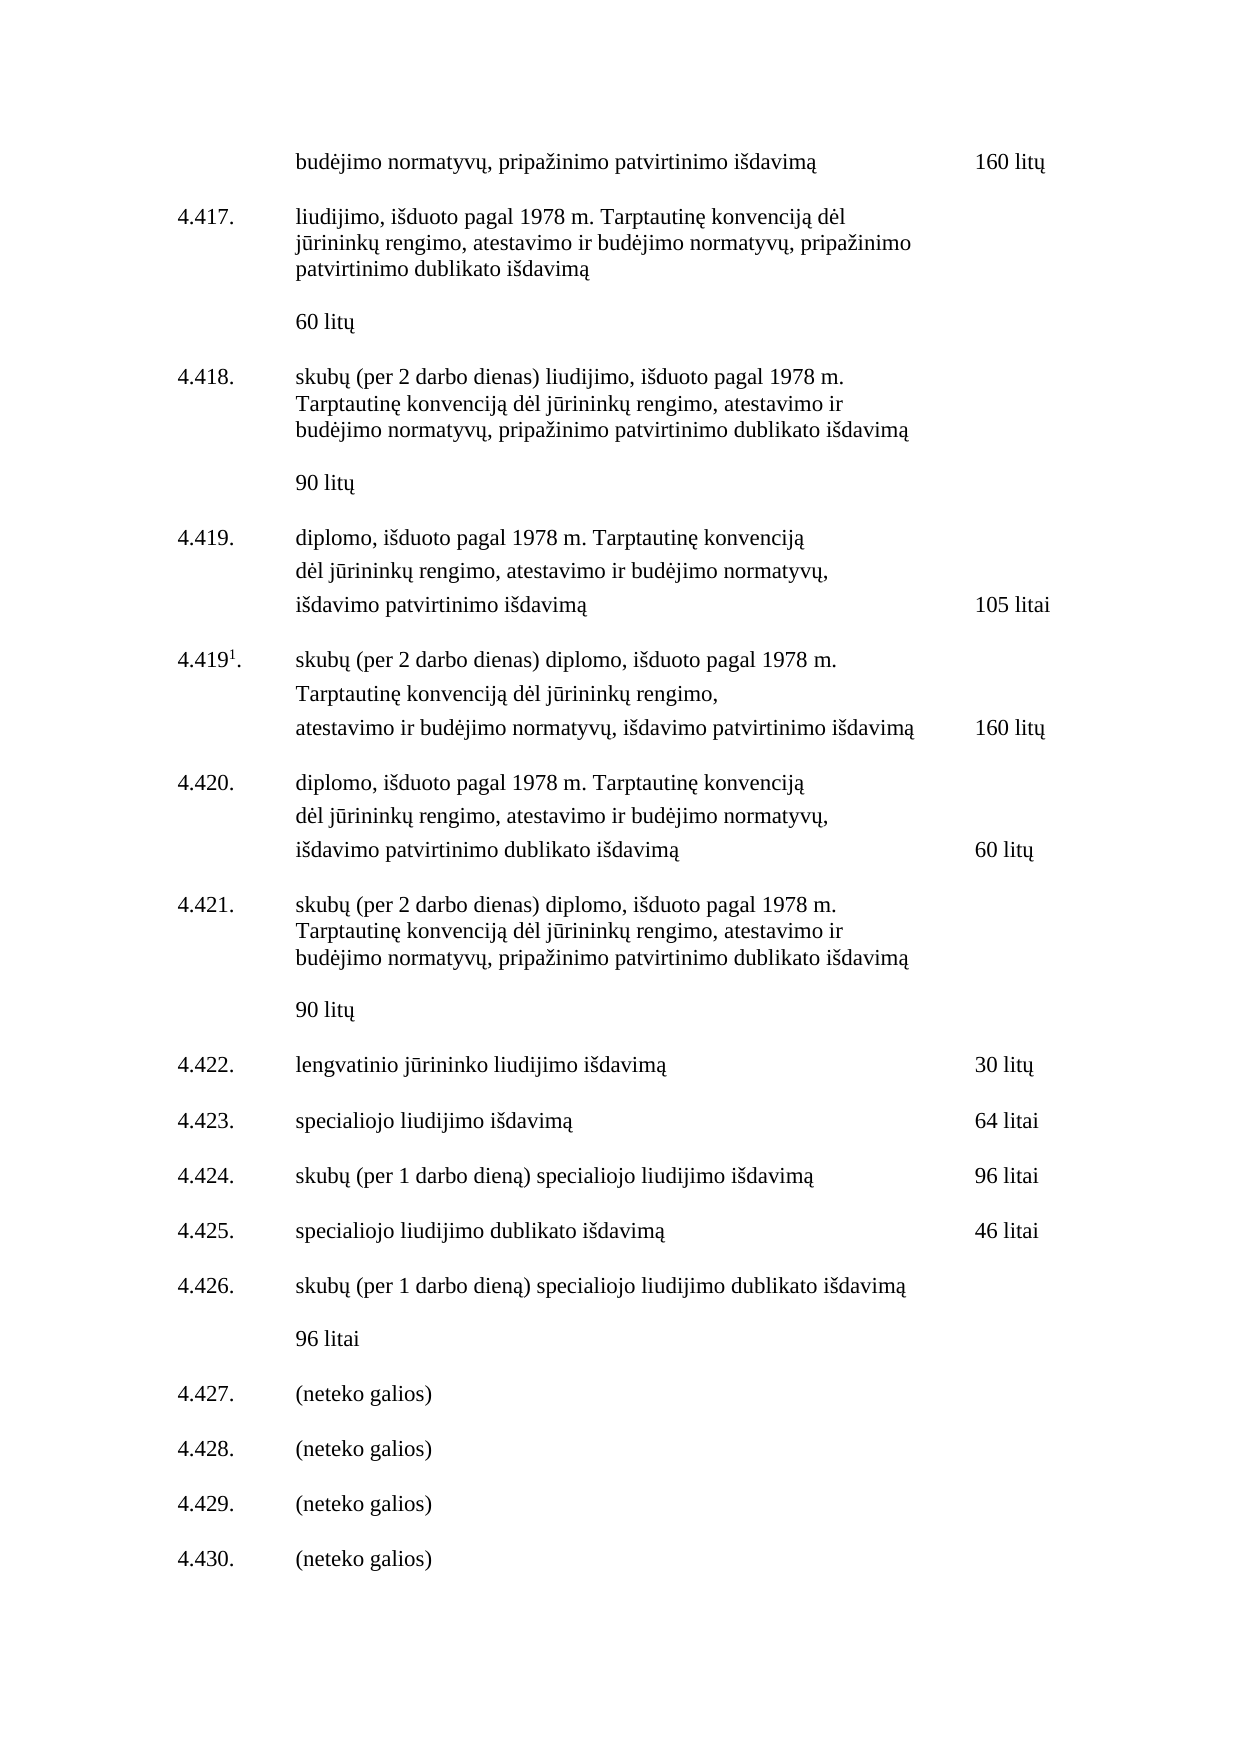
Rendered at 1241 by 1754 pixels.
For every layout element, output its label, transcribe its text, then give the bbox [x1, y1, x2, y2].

text budėjimo normatyvų, pripažinimo patvirtinimo išdavimą 160 litų [177, 148, 1122, 174]
text atestavimo ir budėjimo normatyvų, išdavimo patvirtinimo išdavimą 160 litų [177, 713, 1122, 740]
text 4.420. diplomo, išduoto pagal 1978 m. Tarptautinę konvenciją [177, 769, 1122, 795]
text 4.429. (neteko galios) [177, 1490, 1122, 1516]
text 4.422. lengvatinio jūrininko liudijimo išdavimą 30 litų [177, 1052, 1122, 1078]
text 4.424. skubų (per 1 darbo dieną) specialiojo liudijimo išdavimą 96 litai [177, 1162, 1122, 1188]
text jūrininkų rengimo, atestavimo ir budėjimo normatyvų, pripažinimo [177, 229, 930, 256]
text 4.430. (neteko galios) [177, 1545, 1122, 1571]
text 4.419. diplomo, išduoto pagal 1978 m. Tarptautinę konvenciją [177, 524, 1122, 550]
text 4.425. specialiojo liudijimo dublikato išdavimą 46 litai [177, 1217, 1122, 1243]
text 4.421. skubų (per 2 darbo dienas) diplomo, išduoto pagal 1978 m. [177, 891, 930, 917]
text Tarptautinę konvenciją dėl jūrininkų rengimo, atestavimo ir [177, 390, 930, 416]
text 4.418. skubų (per 2 darbo dienas) liudijimo, išduoto pagal 1978 m. [177, 363, 930, 390]
text išdavimo patvirtinimo dublikato išdavimą 60 litų [177, 836, 1122, 862]
text 4.423. specialiojo liudijimo išdavimą 64 litai [177, 1107, 1122, 1133]
text 4.4191. skubų (per 2 darbo dienas) diplomo, išduoto pagal 1978 m. [177, 646, 1122, 673]
text dėl jūrininkų rengimo, atestavimo ir budėjimo normatyvų, [177, 802, 1122, 829]
text 4.428. (neteko galios) [177, 1435, 1122, 1461]
text išdavimo patvirtinimo išdavimą 105 litai [177, 591, 1122, 617]
text Tarptautinę konvenciją dėl jūrininkų rengimo, [177, 680, 1122, 706]
text Tarptautinę konvenciją dėl jūrininkų rengimo, atestavimo ir [177, 917, 930, 944]
text dėl jūrininkų rengimo, atestavimo ir budėjimo normatyvų, [177, 557, 1122, 584]
text budėjimo normatyvų, pripažinimo patvirtinimo dublikato išdavimą 90 litų [177, 416, 930, 495]
text 4.427. (neteko galios) [177, 1380, 1122, 1406]
text 4.417. liudijimo, išduoto pagal 1978 m. Tarptautinę konvenciją dėl [177, 203, 930, 229]
text patvirtinimo dublikato išdavimą 60 litų [177, 256, 930, 334]
text 4.426. skubų (per 1 darbo dieną) specialiojo liudijimo dublikato išdavimą 96 litai [177, 1272, 930, 1351]
text budėjimo normatyvų, pripažinimo patvirtinimo dublikato išdavimą 90 litų [177, 944, 930, 1023]
